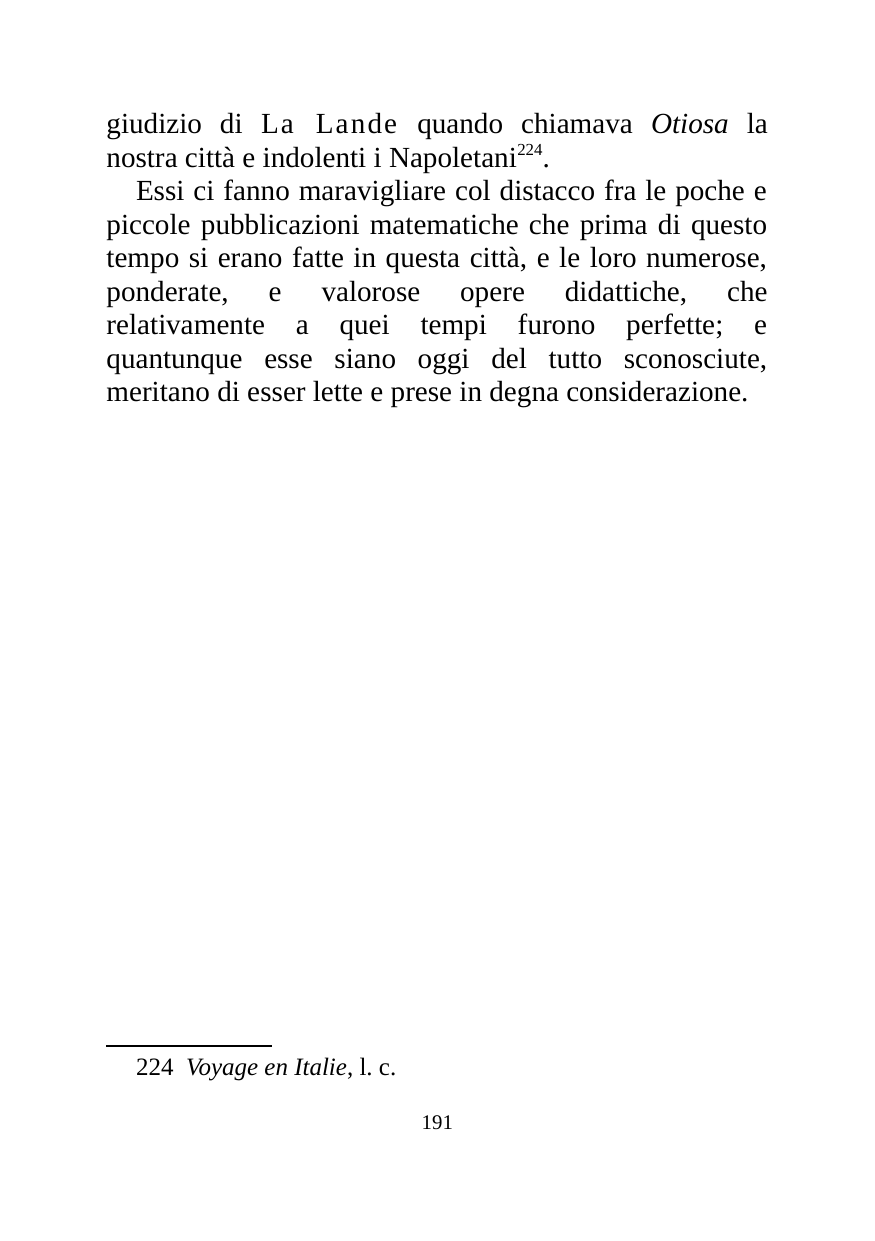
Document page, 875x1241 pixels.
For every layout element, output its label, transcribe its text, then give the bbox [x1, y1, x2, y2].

text Voyage en Italie, l. c. [106, 1052, 768, 1080]
text giudizio di La Lande quando chiamava Otiosa la nostra città e indolenti i Napoletani. [106, 106, 768, 173]
text Essi ci fanno maravigliare col distacco fra le poche e piccole pubblicazioni matematiche che prima di questo tempo si erano fatte in questa città, e le loro numerose, ponderate, e valorose opere didattiche, che relativamente a quei tempi furono perfette; e quantunque esse siano oggi del tutto sconosciute, meritano di esser lette e prese in degna considerazione. [106, 173, 768, 408]
